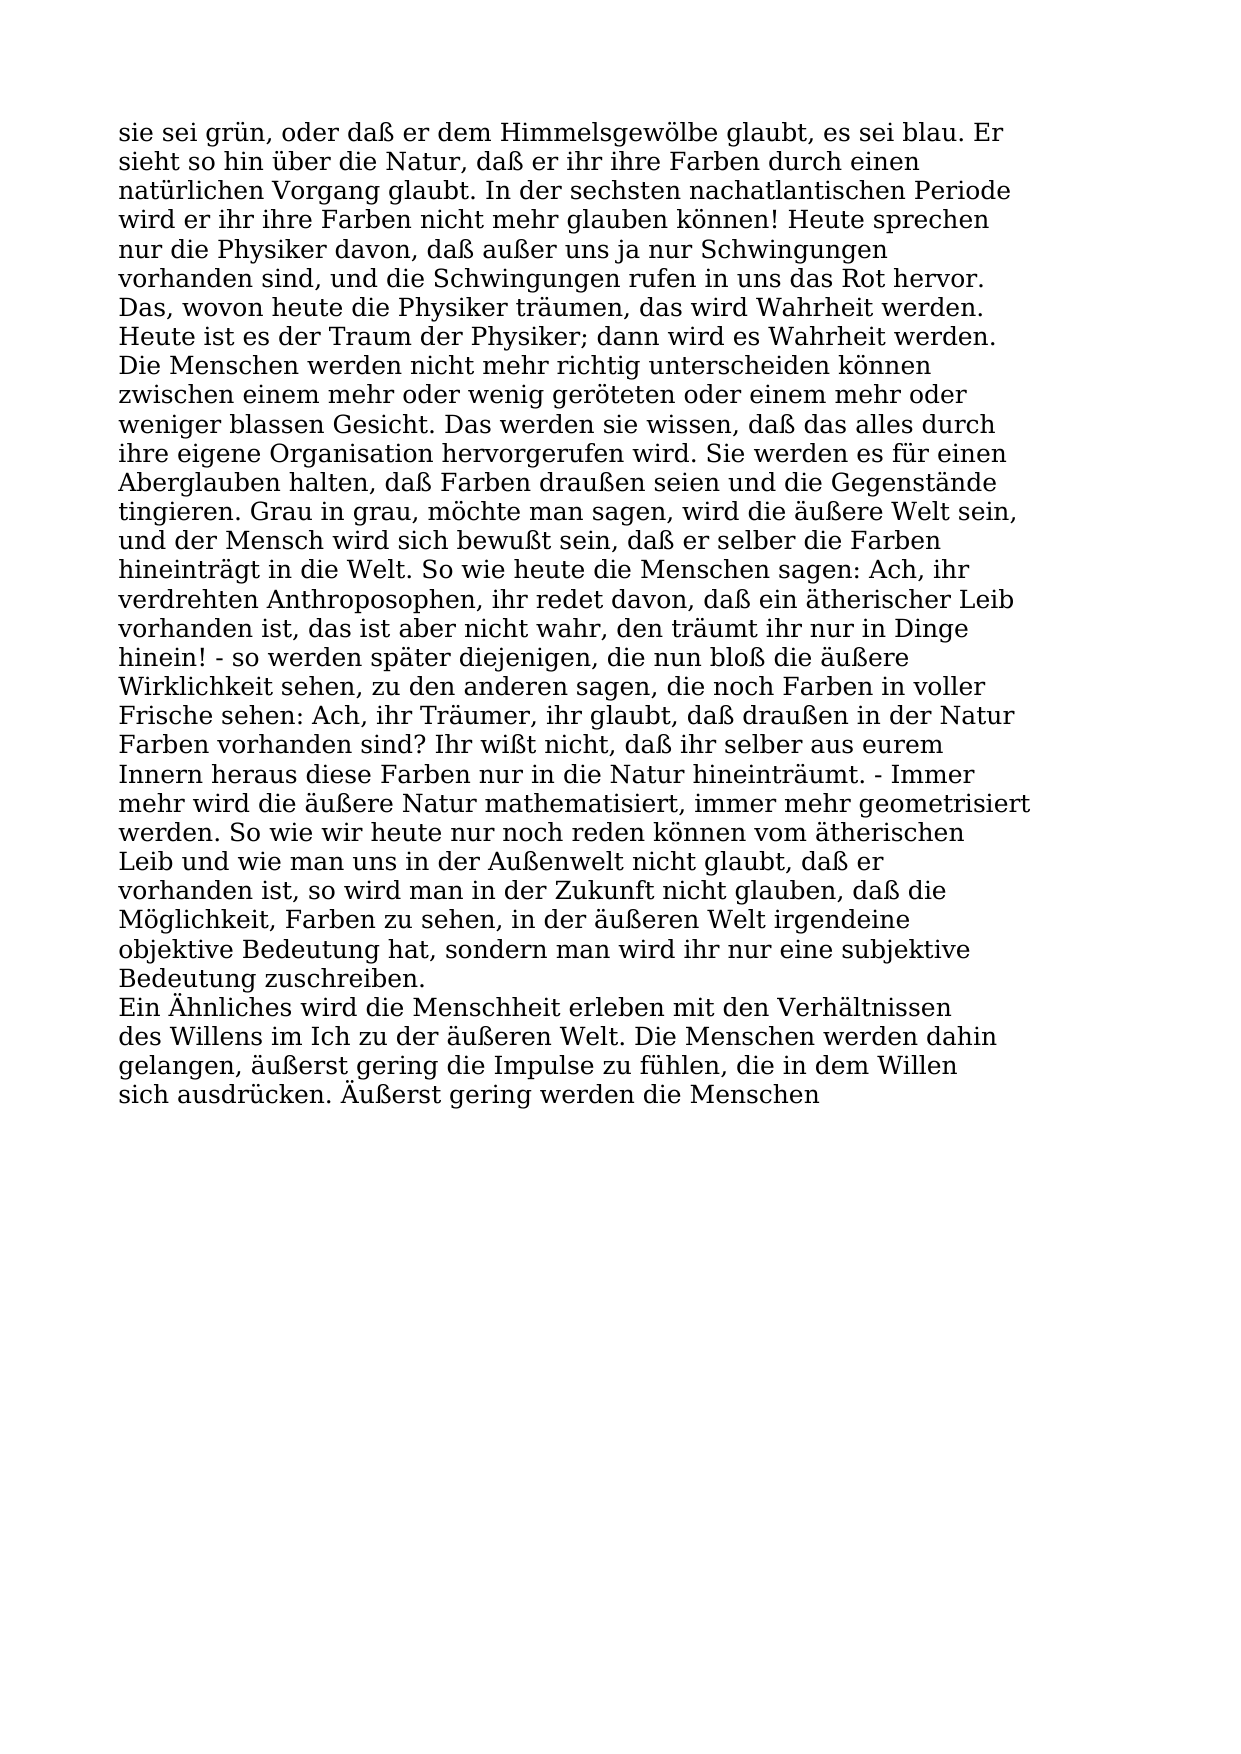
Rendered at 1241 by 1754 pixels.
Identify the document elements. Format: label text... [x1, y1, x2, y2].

text natürlichen Vorgang glaubt. In der sechsten nachatlantischen Periode [118, 176, 1122, 206]
text werden. So wie wir heute nur noch reden können vom ätherischen [118, 818, 1122, 847]
text hineinträgt in die Welt. So wie heute die Menschen sagen: Ach, ihr [118, 556, 1122, 585]
text Innern heraus diese Farben nur in die Natur hineinträumt. - Immer [118, 760, 1122, 789]
text Farben vorhanden sind? Ihr wißt nicht, daß ihr selber aus eurem [118, 731, 1122, 760]
text vorhanden ist, so wird man in der Zukunft nicht glauben, daß die [118, 876, 1122, 906]
text verdrehten Anthroposophen, ihr redet davon, daß ein ätherischer Leib [118, 585, 1122, 614]
text sich ausdrücken. Äußerst gering werden die Menschen [118, 1081, 1122, 1110]
text Leib und wie man uns in der Außenwelt nicht glaubt, daß er [118, 847, 1122, 876]
text tingieren. Grau in grau, möchte man sagen, wird die äußere Welt sein, [118, 497, 1122, 526]
text und der Mensch wird sich bewußt sein, daß er selber die Farben [118, 526, 1122, 556]
text zwischen einem mehr oder wenig geröteten oder einem mehr oder [118, 381, 1122, 410]
text sie sei grün, oder daß er dem Himmelsgewölbe glaubt, es sei blau. Er [118, 118, 1122, 147]
text Aberglauben halten, daß Farben draußen seien und die Gegenstände [118, 468, 1122, 497]
text des Willens im Ich zu der äußeren Welt. Die Menschen werden dahin [118, 1022, 1122, 1051]
text Die Menschen werden nicht mehr richtig unterscheiden können [118, 351, 1122, 381]
text mehr wird die äußere Natur mathematisiert, immer mehr geometrisiert [118, 789, 1122, 818]
text weniger blassen Gesicht. Das werden sie wissen, daß das alles durch [118, 410, 1122, 439]
text ihre eigene Organisation hervorgerufen wird. Sie werden es für einen [118, 439, 1122, 468]
text nur die Physiker davon, daß außer uns ja nur Schwingungen [118, 235, 1122, 264]
text Das, wovon heute die Physiker träumen, das wird Wahrheit werden. [118, 293, 1122, 322]
text objektive Bedeutung hat, sondern man wird ihr nur eine subjektive [118, 935, 1122, 964]
text gelangen, äußerst gering die Impulse zu fühlen, die in dem Willen [118, 1051, 1122, 1081]
text Heute ist es der Traum der Physiker; dann wird es Wahrheit werden. [118, 322, 1122, 351]
text vorhanden sind, und die Schwingungen rufen in uns das Rot hervor. [118, 264, 1122, 293]
text sieht so hin über die Natur, daß er ihr ihre Farben durch einen [118, 147, 1122, 176]
text hinein! - so werden später diejenigen, die nun bloß die äußere [118, 643, 1122, 672]
text Frische sehen: Ach, ihr Träumer, ihr glaubt, daß draußen in der Natur [118, 701, 1122, 731]
text Möglichkeit, Farben zu sehen, in der äußeren Welt irgendeine [118, 906, 1122, 935]
text Wirklichkeit sehen, zu den anderen sagen, die noch Farben in voller [118, 672, 1122, 701]
text Ein Ähnliches wird die Menschheit erleben mit den Verhältnissen [118, 993, 1122, 1022]
text wird er ihr ihre Farben nicht mehr glauben können! Heute sprechen [118, 206, 1122, 235]
text Bedeutung zuschreiben. [118, 964, 1122, 993]
text vorhanden ist, das ist aber nicht wahr, den träumt ihr nur in Dinge [118, 614, 1122, 643]
